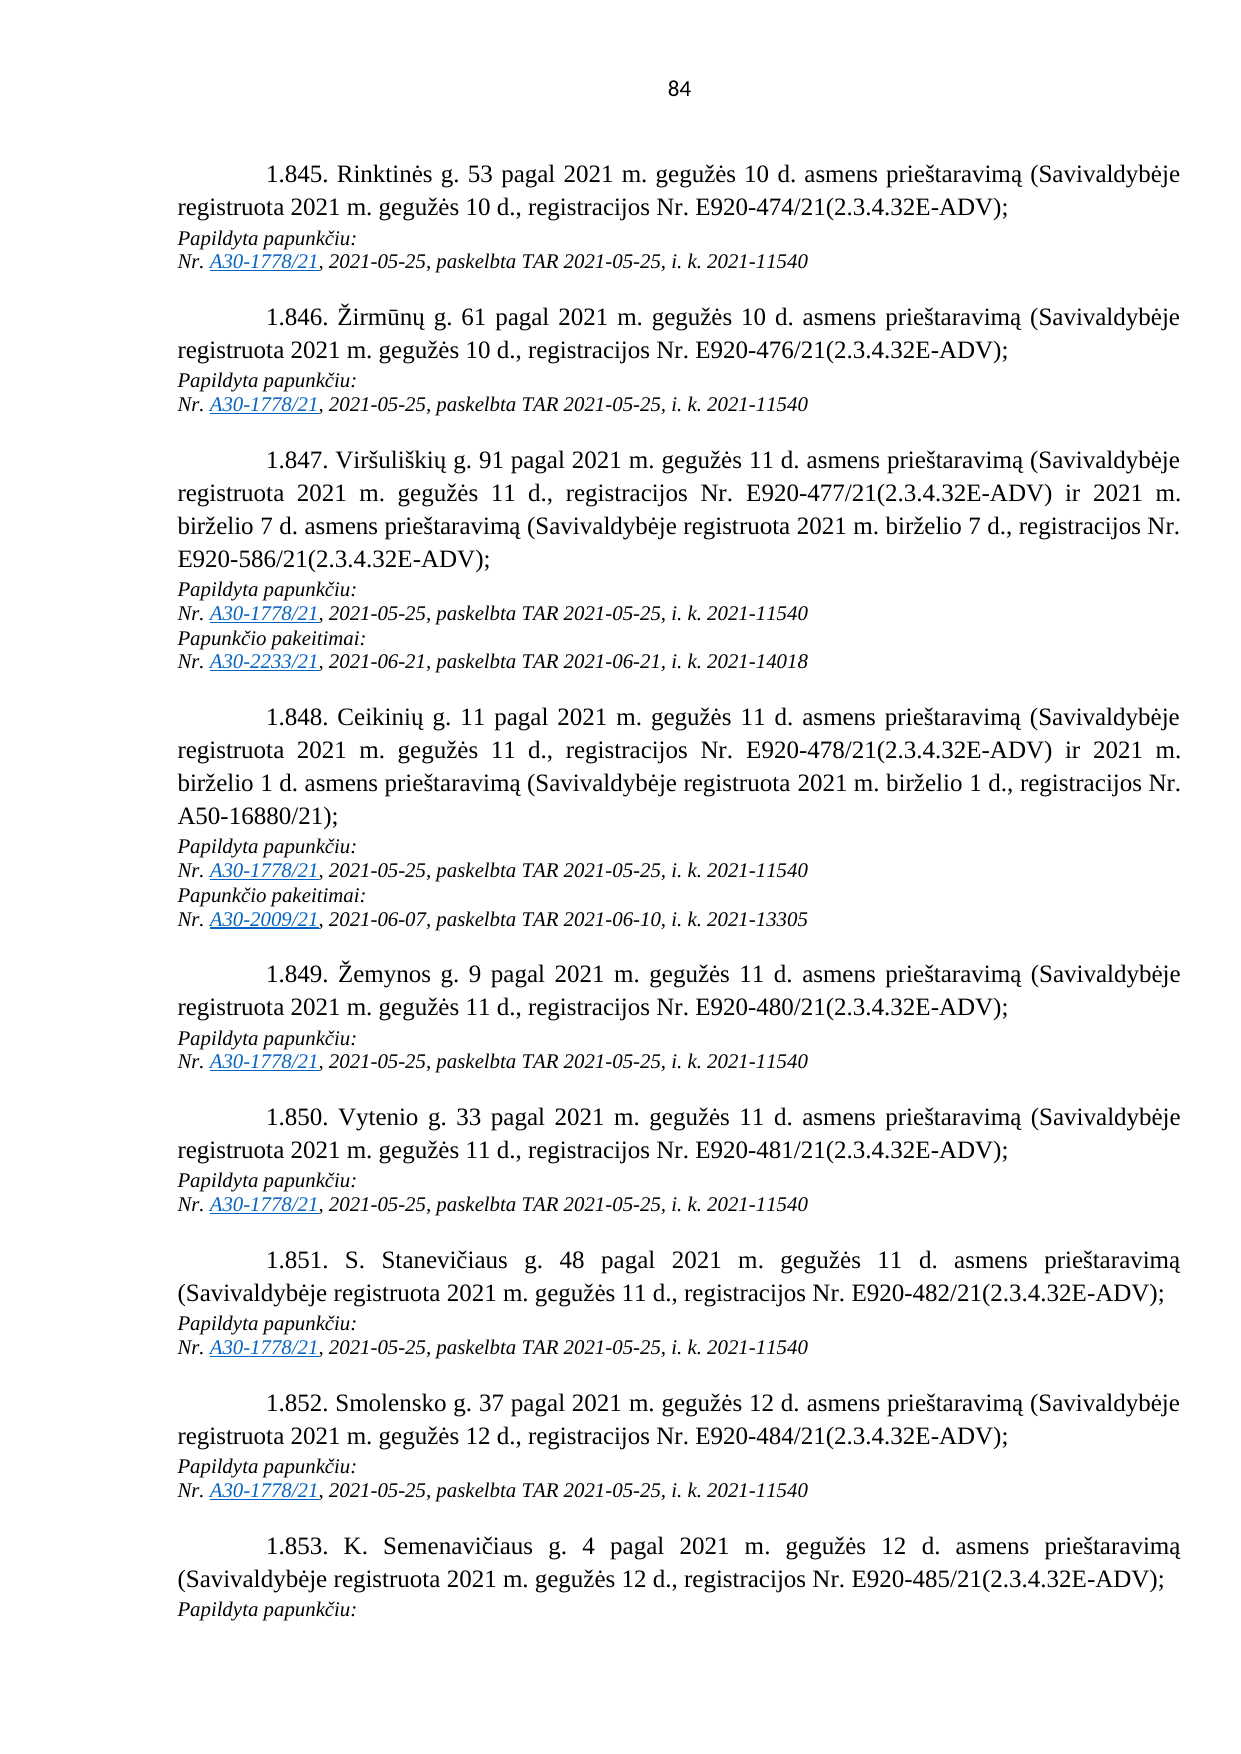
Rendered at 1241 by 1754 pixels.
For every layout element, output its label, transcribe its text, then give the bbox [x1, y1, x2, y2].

text 1.853. K. Semenavičiaus g. 4 pagal 2021 m. gegužės 12 d. asmens prieštaravimą (Savivaldybėje registruota 2021 m. gegužės 12 d., registracijos Nr. E920-485/21(2.3.4.32E-ADV); [177, 1531, 1181, 1593]
text 1.848. Ceikinių g. 11 pagal 2021 m. gegužės 11 d. asmens prieštaravimą (Savivaldybėje registruota 2021 m. gegužės 11 d., registracijos Nr. E920-478/21(2.3.4.32E-ADV) ir 2021 m. birželio 1 d. asmens prieštaravimą (Savivaldybėje registruota 2021 m. birželio 1 d., registracijos Nr. A50-16880/21); [177, 702, 1181, 830]
text 1.849. Žemynos g. 9 pagal 2021 m. gegužės 11 d. asmens prieštaravimą (Savivaldybėje registruota 2021 m. gegužės 11 d., registracijos Nr. E920-480/21(2.3.4.32E-ADV); [177, 959, 1181, 1021]
text Nr. A30-1778/21, 2021-05-25, paskelbta TAR 2021-05-25, i. k. 2021-11540 [177, 601, 1181, 625]
text Nr. A30-1778/21, 2021-05-25, paskelbta TAR 2021-05-25, i. k. 2021-11540 [177, 1049, 1181, 1073]
text Papildyta papunkčiu: [177, 368, 1181, 392]
text Nr. A30-2233/21, 2021-06-21, paskelbta TAR 2021-06-21, i. k. 2021-14018 [177, 649, 1181, 673]
text Nr. A30-1778/21, 2021-05-25, paskelbta TAR 2021-05-25, i. k. 2021-11540 [177, 1478, 1181, 1502]
text 1.850. Vytenio g. 33 pagal 2021 m. gegužės 11 d. asmens prieštaravimą (Savivaldybėje registruota 2021 m. gegužės 11 d., registracijos Nr. E920-481/21(2.3.4.32E-ADV); [177, 1102, 1181, 1164]
text Nr. A30-1778/21, 2021-05-25, paskelbta TAR 2021-05-25, i. k. 2021-11540 [177, 392, 1181, 416]
text 1.846. Žirmūnų g. 61 pagal 2021 m. gegužės 10 d. asmens prieštaravimą (Savivaldybėje registruota 2021 m. gegužės 10 d., registracijos Nr. E920-476/21(2.3.4.32E-ADV); [177, 302, 1181, 364]
text Papunkčio pakeitimai: [177, 625, 1181, 649]
text 1.847. Viršuliškių g. 91 pagal 2021 m. gegužės 11 d. asmens prieštaravimą (Savivaldybėje registruota 2021 m. gegužės 11 d., registracijos Nr. E920-477/21(2.3.4.32E-ADV) ir 2021 m. birželio 7 d. asmens prieštaravimą (Savivaldybėje registruota 2021 m. birželio 7 d., registracijos Nr. E920-586/21(2.3.4.32E-ADV); [177, 445, 1181, 573]
text Papildyta papunkčiu: [177, 834, 1181, 858]
text 1.851. S. Stanevičiaus g. 48 pagal 2021 m. gegužės 11 d. asmens prieštaravimą (Savivaldybėje registruota 2021 m. gegužės 11 d., registracijos Nr. E920-482/21(2.3.4.32E-ADV); [177, 1245, 1181, 1307]
text Nr. A30-1778/21, 2021-05-25, paskelbta TAR 2021-05-25, i. k. 2021-11540 [177, 249, 1181, 273]
text Nr. A30-1778/21, 2021-05-25, paskelbta TAR 2021-05-25, i. k. 2021-11540 [177, 1192, 1181, 1216]
text Papildyta papunkčiu: [177, 1311, 1181, 1335]
text Papildyta papunkčiu: [177, 225, 1181, 249]
text Nr. A30-2009/21, 2021-06-07, paskelbta TAR 2021-06-10, i. k. 2021-13305 [177, 907, 1181, 931]
text Papunkčio pakeitimai: [177, 882, 1181, 907]
text Nr. A30-1778/21, 2021-05-25, paskelbta TAR 2021-05-25, i. k. 2021-11540 [177, 858, 1181, 882]
text Nr. A30-1778/21, 2021-05-25, paskelbta TAR 2021-05-25, i. k. 2021-11540 [177, 1335, 1181, 1359]
text Papildyta papunkčiu: [177, 1168, 1181, 1192]
text 1.852. Smolensko g. 37 pagal 2021 m. gegužės 12 d. asmens prieštaravimą (Savivaldybėje registruota 2021 m. gegužės 12 d., registracijos Nr. E920-484/21(2.3.4.32E-ADV); [177, 1388, 1181, 1450]
text 1.845. Rinktinės g. 53 pagal 2021 m. gegužės 10 d. asmens prieštaravimą (Savivaldybėje registruota 2021 m. gegužės 10 d., registracijos Nr. E920-474/21(2.3.4.32E-ADV); [177, 159, 1181, 221]
text Papildyta papunkčiu: [177, 1597, 1181, 1621]
text Papildyta papunkčiu: [177, 1454, 1181, 1478]
text Papildyta papunkčiu: [177, 577, 1181, 601]
text Papildyta papunkčiu: [177, 1025, 1181, 1049]
